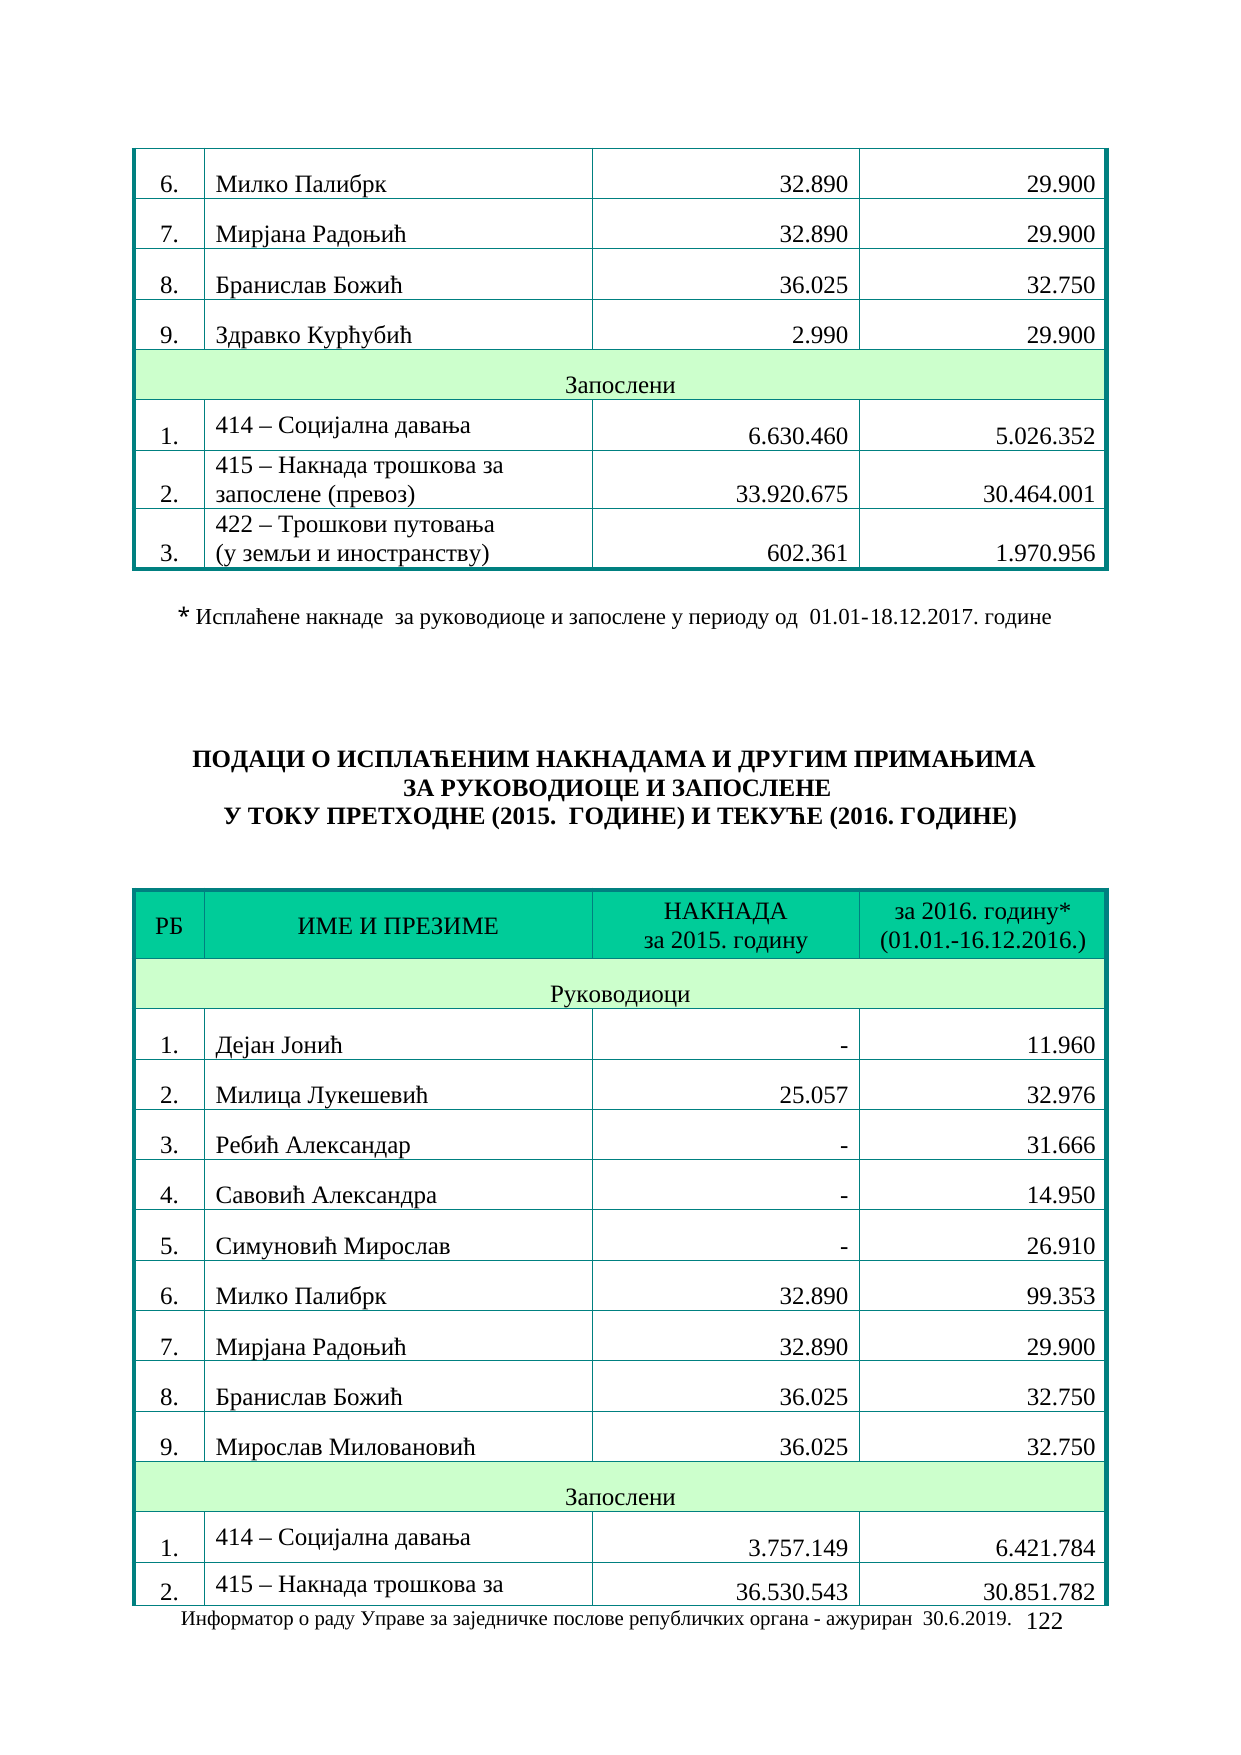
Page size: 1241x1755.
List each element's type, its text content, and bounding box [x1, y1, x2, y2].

table_cell 6.630.460 [593, 400, 859, 449]
table_header ИМЕ И ПРЕЗИМЕ [205, 892, 592, 958]
table_cell 415 – Накнада трошкова за [205, 1563, 592, 1605]
table_cell 6.421.784 [860, 1512, 1104, 1562]
table_cell 29.900 [860, 300, 1104, 349]
table_cell 29.900 [860, 149, 1104, 198]
table_cell 7. [136, 199, 204, 248]
table_cell 2. [136, 1563, 204, 1605]
table_header РБ [136, 892, 204, 958]
table_cell Руководиоци [136, 959, 1104, 1008]
table_cell 33.920.675 [593, 451, 859, 508]
table_cell 36.025 [593, 1412, 859, 1461]
table_cell Дејан Јонић [205, 1009, 592, 1058]
table_cell Милко Палибрк [205, 1261, 592, 1310]
table_cell 1. [136, 1512, 204, 1562]
table_cell 31.666 [860, 1110, 1104, 1159]
table_cell Запослени [136, 350, 1104, 399]
table_cell 14.950 [860, 1160, 1104, 1209]
table_cell 8. [136, 249, 204, 299]
table_cell Запослени [136, 1462, 1104, 1511]
table_cell 4. [136, 1160, 204, 1209]
text * Исплаћене накнаде за руководиоце и запослене у периоду од 01.01-18.12.2017. године [177, 600, 1063, 631]
table_cell - [593, 1110, 859, 1159]
table_cell 32.890 [593, 1311, 859, 1360]
table_cell 6. [136, 1261, 204, 1310]
table_cell 99.353 [860, 1261, 1104, 1310]
table_cell Бранислав Божић [205, 1361, 592, 1411]
table_cell 415 – Накнада трошкова за запослене (превоз) [205, 451, 592, 508]
table_cell Симуновић Мирослав [205, 1210, 592, 1260]
table_cell Мирослав Миловановић [205, 1412, 592, 1461]
table_cell 2. [136, 1060, 204, 1109]
table_cell 26.910 [860, 1210, 1104, 1260]
table_cell 2. [136, 451, 204, 508]
table_cell 2.990 [593, 300, 859, 349]
table_cell 30.464.001 [860, 451, 1104, 508]
table_cell 1. [136, 400, 204, 449]
table_cell 25.057 [593, 1060, 859, 1109]
table_cell 29.900 [860, 199, 1104, 248]
table_header НАКНАДА за 2015. годину [593, 892, 859, 958]
table_cell 32.890 [593, 149, 859, 198]
table_cell 3.757.149 [593, 1512, 859, 1562]
table_cell Савовић Александра [205, 1160, 592, 1209]
table_cell 414 – Социјална давања [205, 400, 592, 449]
table_cell 32.750 [860, 1361, 1104, 1411]
table_cell 30.851.782 [860, 1563, 1104, 1605]
table_cell 8. [136, 1361, 204, 1411]
text ЗА РУКОВОДИОЦЕ И ЗАПОСЛЕНЕ [177, 773, 1063, 801]
table_cell 5. [136, 1210, 204, 1260]
table_cell 32.890 [593, 1261, 859, 1310]
table_cell 29.900 [860, 1311, 1104, 1360]
table_header за 2016. годину* (01.01.-16.12.2016.) [860, 892, 1104, 958]
table_cell 32.750 [860, 1412, 1104, 1461]
text ПОДАЦИ О ИСПЛАЋЕНИМ НАКНАДАМА И ДРУГИМ ПРИМАЊИМА [177, 744, 1063, 773]
table_cell 3. [136, 509, 204, 567]
table_cell - [593, 1160, 859, 1209]
table_cell Бранислав Божић [205, 249, 592, 299]
table_cell 32.890 [593, 199, 859, 248]
table_cell Мирјана Радоњић [205, 199, 592, 248]
table_cell Мирјана Радоњић [205, 1311, 592, 1360]
table_cell 11.960 [860, 1009, 1104, 1058]
table_cell Ребић Александар [205, 1110, 592, 1159]
table_cell - [593, 1210, 859, 1260]
table_cell 602.361 [593, 509, 859, 567]
table_cell 32.976 [860, 1060, 1104, 1109]
table_cell 1. [136, 1009, 204, 1058]
table_cell 414 – Социјална давања [205, 1512, 592, 1562]
table_cell 9. [136, 300, 204, 349]
table_cell 36.025 [593, 1361, 859, 1411]
table_cell 422 – Трошкови путовања (у земљи и иностранству) [205, 509, 592, 567]
table_cell 3. [136, 1110, 204, 1159]
table_cell Милица Лукешевић [205, 1060, 592, 1109]
table_cell - [593, 1009, 859, 1058]
table_cell 5.026.352 [860, 400, 1104, 449]
table_cell 1.970.956 [860, 509, 1104, 567]
table_cell Милко Палибрк [205, 149, 592, 198]
text У ТОКУ ПРЕТХОДНЕ (2015. ГОДИНЕ) И ТЕКУЋЕ (2016. ГОДИНЕ) [177, 801, 1063, 830]
table_cell Здравко Курћубић [205, 300, 592, 349]
table_cell 6. [136, 149, 204, 198]
table_cell 7. [136, 1311, 204, 1360]
table_cell 36.025 [593, 249, 859, 299]
table_cell 36.530.543 [593, 1563, 859, 1605]
table_cell 32.750 [860, 249, 1104, 299]
table_cell 9. [136, 1412, 204, 1461]
